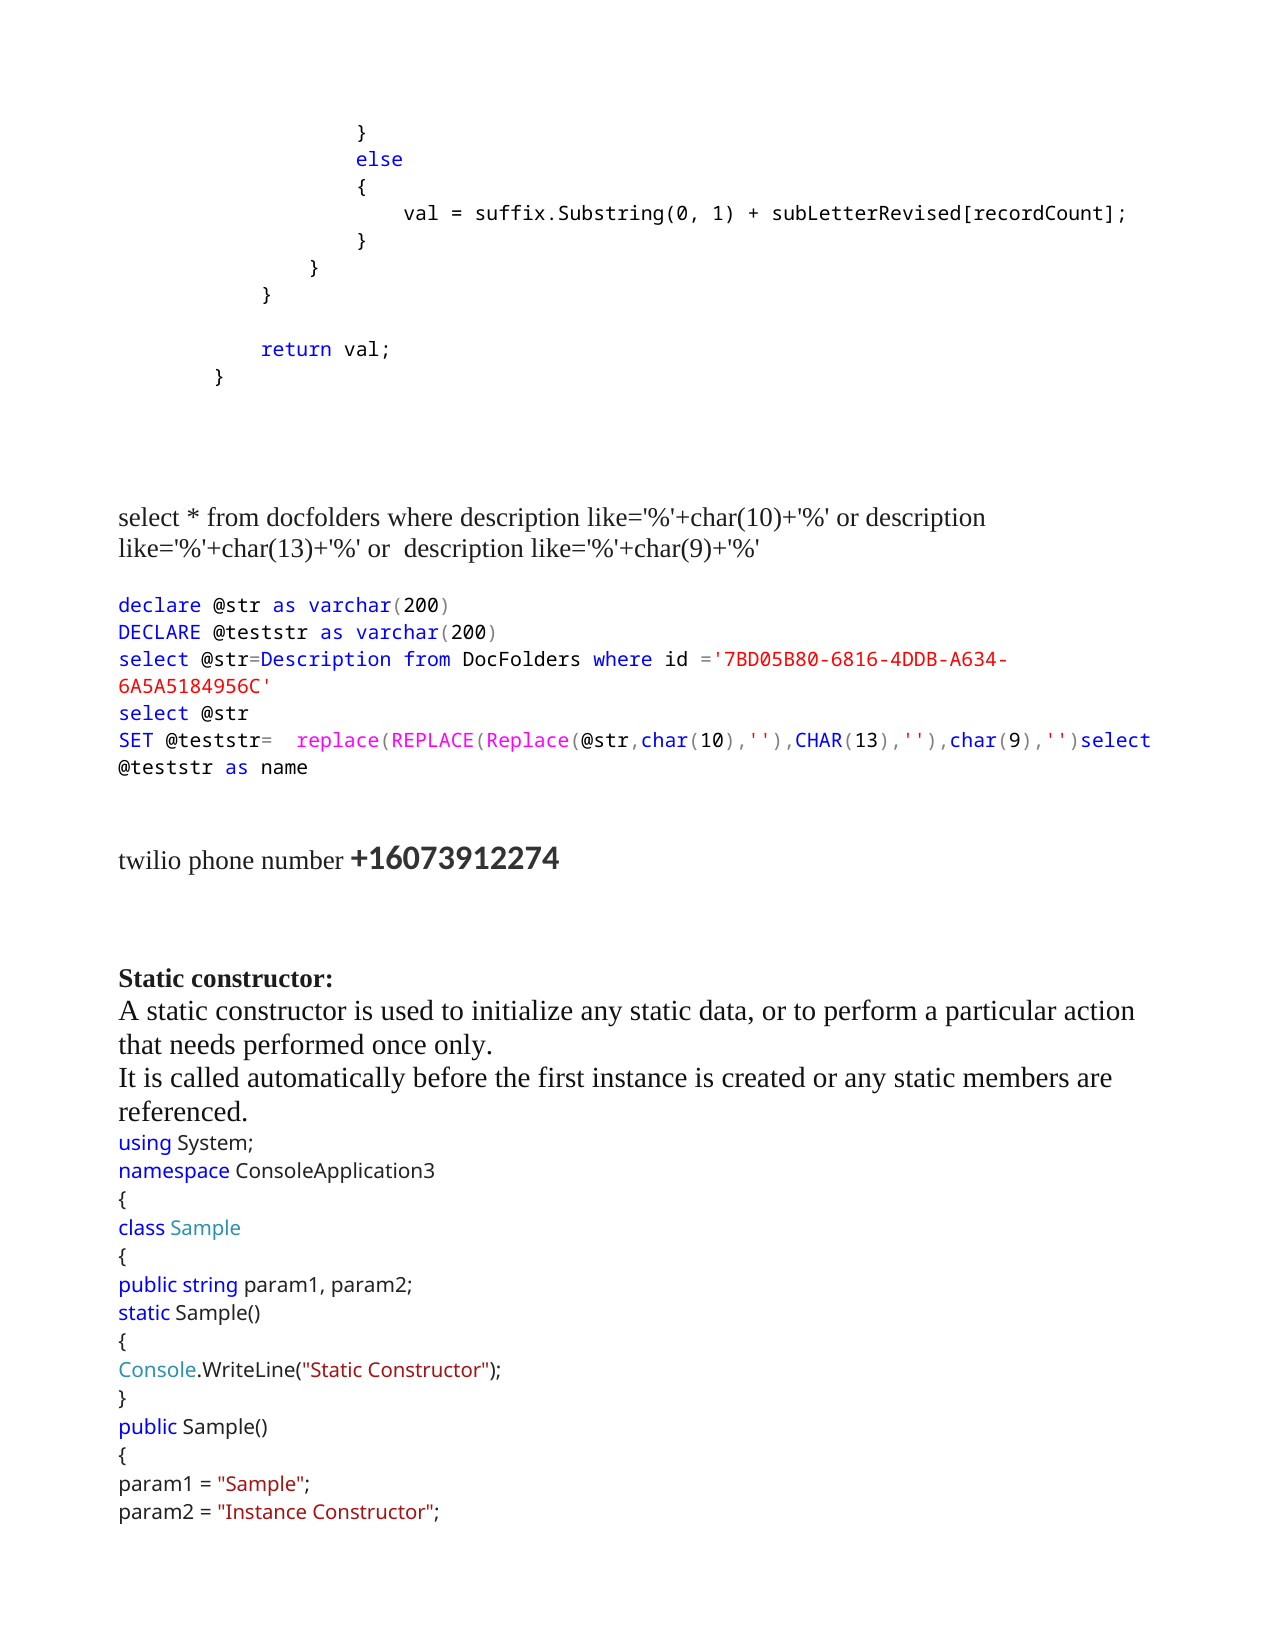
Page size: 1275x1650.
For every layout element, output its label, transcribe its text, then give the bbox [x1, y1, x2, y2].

text { [118, 1440, 1157, 1469]
text select @str [118, 699, 1157, 726]
text } [118, 118, 1157, 145]
text using System; [118, 1128, 1157, 1156]
text public Sample() [118, 1412, 1157, 1440]
text Console.WriteLine("Static Constructor"); [118, 1355, 1157, 1383]
text twilio phone number +16073912274 [118, 836, 1157, 878]
text namespace ConsoleApplication3 [118, 1156, 1157, 1184]
text public string param1, param2; [118, 1270, 1157, 1298]
text param2 = "Instance Constructor"; [118, 1497, 1157, 1526]
text static Sample() [118, 1298, 1157, 1327]
text A static constructor is used to initialize any static data, or to perform a particular action that needs performed once only. It is called automatically before the first instance is created or any static members are referenced. [118, 993, 1157, 1128]
text } [118, 253, 1157, 280]
text select @str=Description from DocFolders where id ='7BD05B80-6816-4DDB-A634-6A5A5184956C' [118, 645, 1157, 699]
text declare @str as varchar(200) [118, 591, 1157, 618]
text else [118, 145, 1157, 172]
text } [118, 280, 1157, 307]
text { [118, 1184, 1157, 1213]
text select * from docfolders where description like='%'+char(10)+'%' or description like='%'+char(13)+'%' or description like='%'+char(9)+'%' [118, 501, 1157, 563]
text param1 = "Sample"; [118, 1469, 1157, 1497]
text } [118, 1383, 1157, 1412]
text { [118, 1241, 1157, 1270]
text return val; [118, 335, 1157, 362]
text SET @teststr= replace(REPLACE(Replace(@str,char(10),''),CHAR(13),''),char(9),'')select @teststr as name [118, 726, 1157, 780]
text class Sample [118, 1213, 1157, 1241]
text { [118, 1327, 1157, 1355]
text { [118, 172, 1157, 199]
text val = suffix.Substring(0, 1) + subLetterRevised[recordCount]; [118, 199, 1157, 226]
text DECLARE @teststr as varchar(200) [118, 618, 1157, 645]
text Static constructor: [118, 962, 1157, 993]
text } [118, 362, 1157, 389]
text } [118, 226, 1157, 253]
